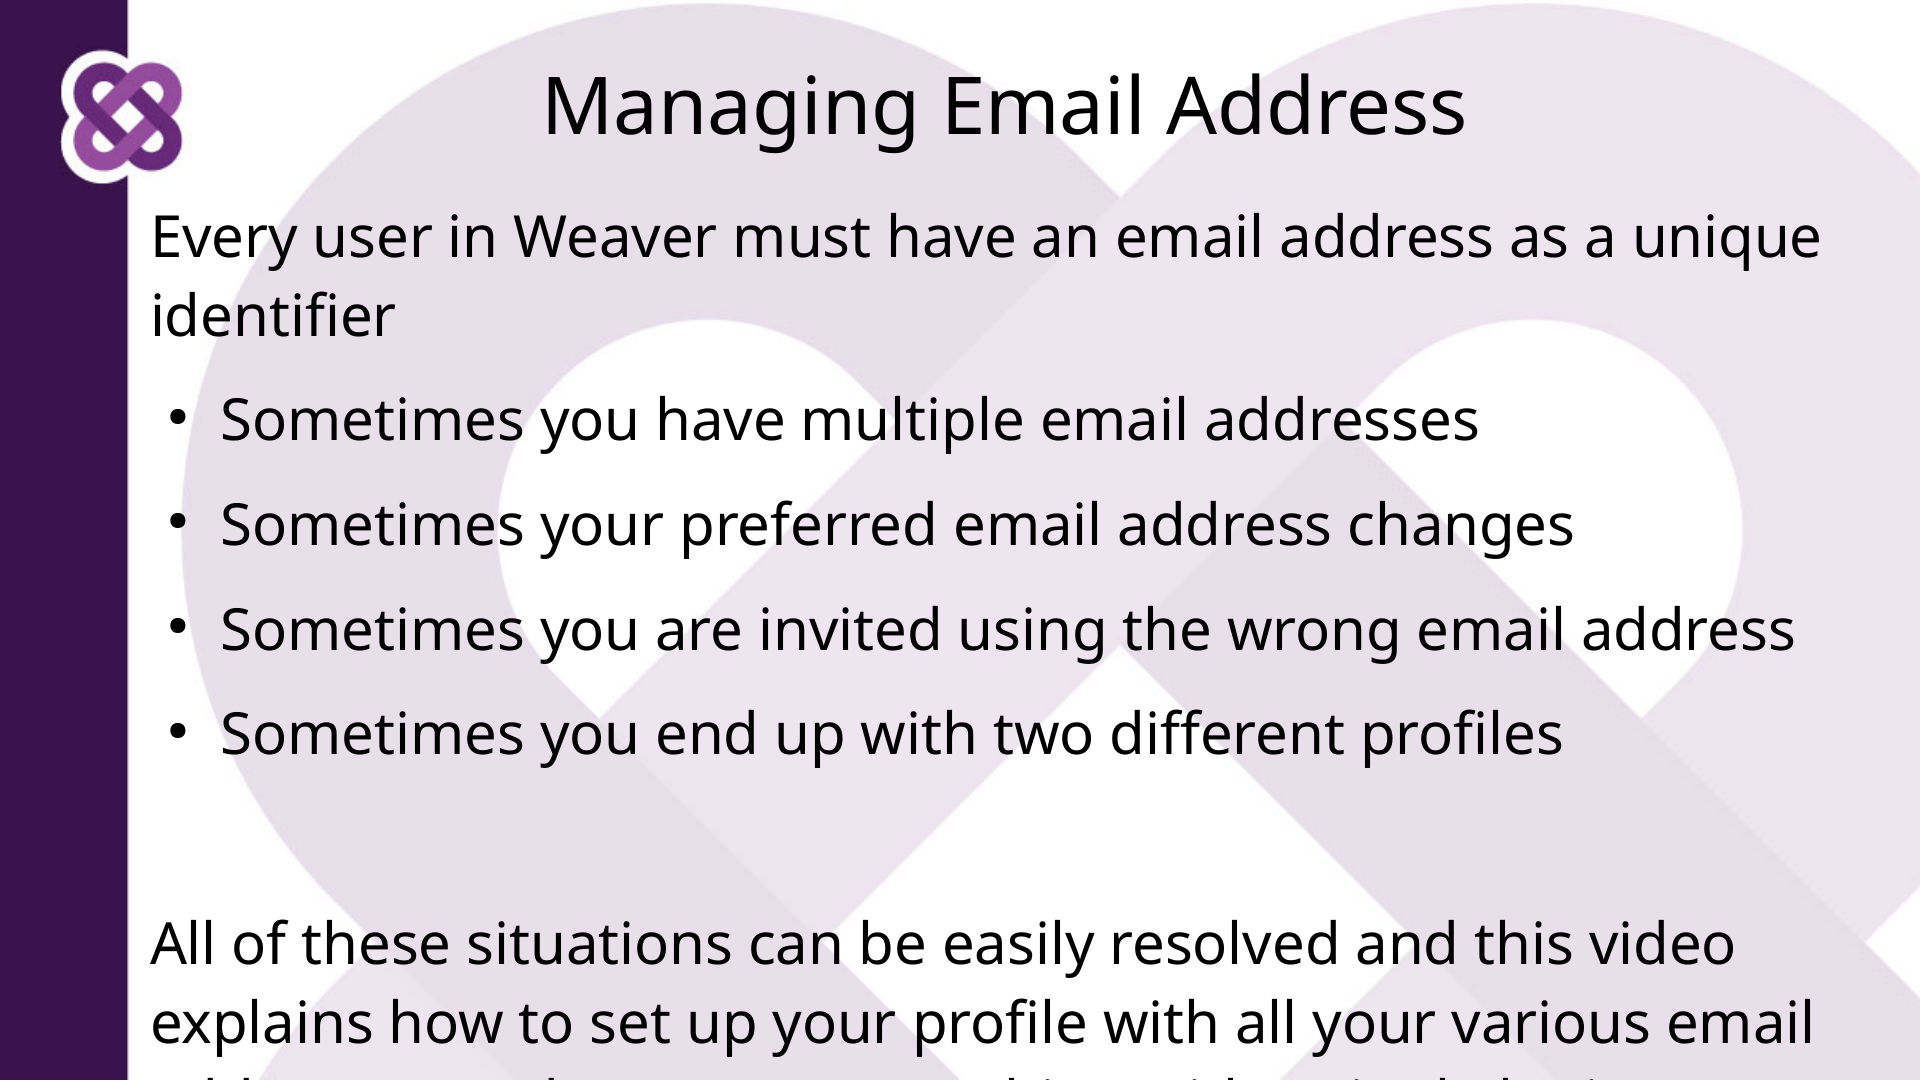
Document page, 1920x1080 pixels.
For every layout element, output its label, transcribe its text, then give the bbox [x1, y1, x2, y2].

list Every user in Weaver must have an email address as a unique identifier Sometimes you have multiple email addresses Sometimes your preferred email address changes Sometimes you are invited using the wrong email address Sometimes you end up with two different profiles All of these situations can be easily resolved and this video explains how to set up your profile with all your various email addresses, and to access everything with a single login. [150, 194, 1876, 1006]
picture [0, 0, 1920, 1080]
title Managing Email Address [135, 42, 1876, 166]
